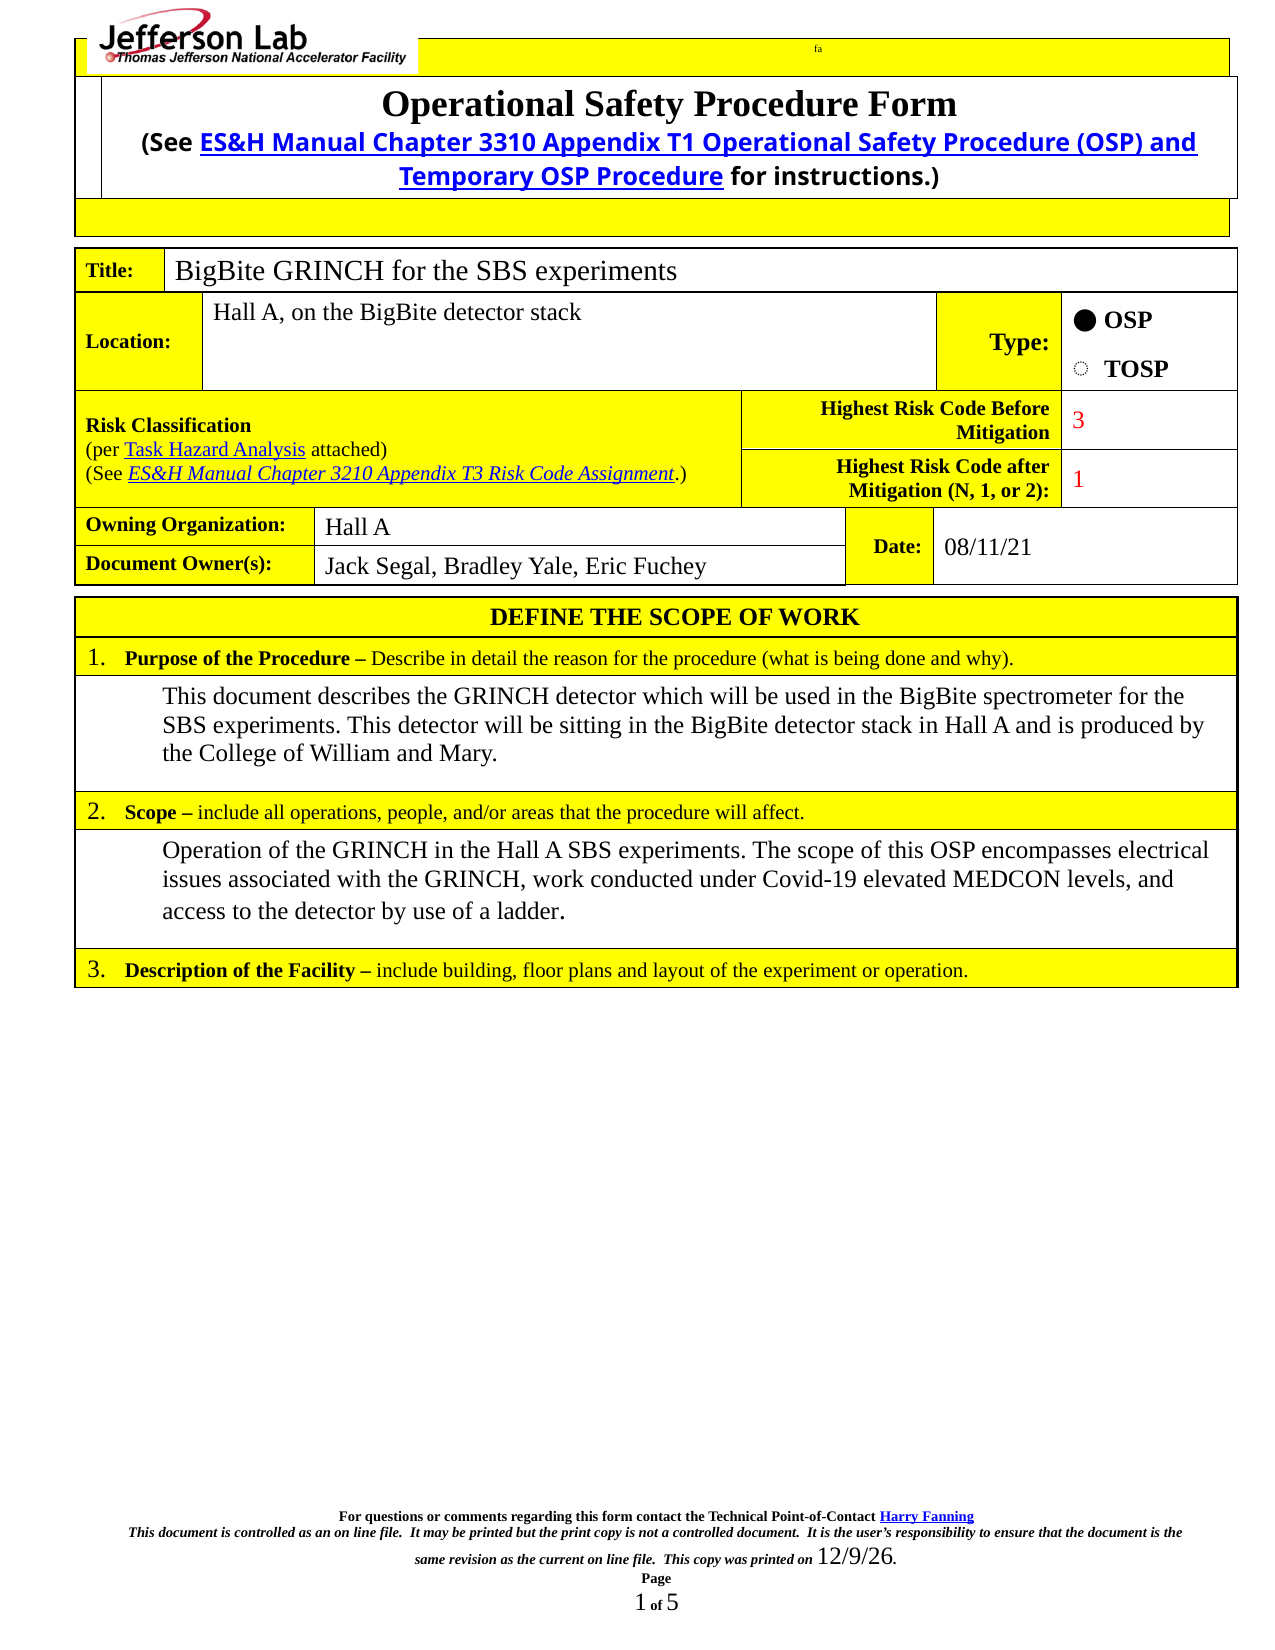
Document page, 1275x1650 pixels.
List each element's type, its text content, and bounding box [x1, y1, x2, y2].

table_cell Operational Safety Procedure Form (See ES&H Manual Chapter 3310 Appendix T1 Operational Safety Procedure (OSP) and Temporary OSP Procedure for instructions.) [102, 77, 1237, 197]
table_cell 08/11/21 [934, 508, 1237, 584]
table_cell Hall A, on the BigBite detector stack [203, 293, 936, 390]
table_cell Description of the Facility – include building, floor plans and layout of the experiment or operation. [76, 949, 1236, 987]
table_header DEFINE THE SCOPE OF WORK [76, 598, 1236, 636]
table_cell Operation of the GRINCH in the Hall A SBS experiments. The scope of this OSP encompasses electrical issues associated with the GRINCH, work conducted under Covid-19 elevated MEDCON levels, and access to the detector by use of a ladder. [76, 830, 1236, 948]
table_cell Scope – include all operations, people, and/or areas that the procedure will affect. [76, 792, 1236, 829]
table_header Title: [76, 249, 164, 291]
table_cell [76, 77, 101, 197]
table_cell Highest Risk Code Before Mitigation [742, 391, 1061, 448]
table_cell Highest Risk Code after Mitigation (N, 1, or 2): [742, 450, 1061, 507]
table_cell 3 [1062, 391, 1237, 448]
table_cell Document Owner(s): [76, 546, 314, 584]
table_cell This document describes the GRINCH detector which will be used in the BigBite spectrometer for the SBS experiments. This detector will be sitting in the BigBite detector stack in Hall A and is produced by the College of William and Mary. [76, 676, 1236, 791]
table_cell Location: [76, 293, 202, 390]
table_cell Date: [846, 508, 933, 584]
table_cell [1230, 199, 1237, 236]
table_cell ● OSP ◌TOSP [1062, 293, 1237, 390]
table_cell Hall A [315, 508, 845, 545]
table_header BigBite GRINCH for the SBS experiments [165, 249, 1237, 291]
table_cell Type: [937, 293, 1061, 390]
table_cell Risk Classification (per Task Hazard Analysis attached) (See ES&H Manual Chapter 3210 Appendix T3 Risk Code Assignment.) [76, 391, 741, 507]
table_cell Owning Organization: [76, 508, 314, 545]
table_header [1230, 38, 1237, 76]
table_cell Jack Segal, Bradley Yale, Eric Fuchey [315, 546, 845, 584]
table_header fa [76, 39, 1229, 76]
table_cell Purpose of the Procedure – Describe in detail the reason for the procedure (what is being done and why). [76, 638, 1236, 675]
table_cell 1 [1062, 450, 1237, 507]
table_cell [76, 199, 1229, 236]
